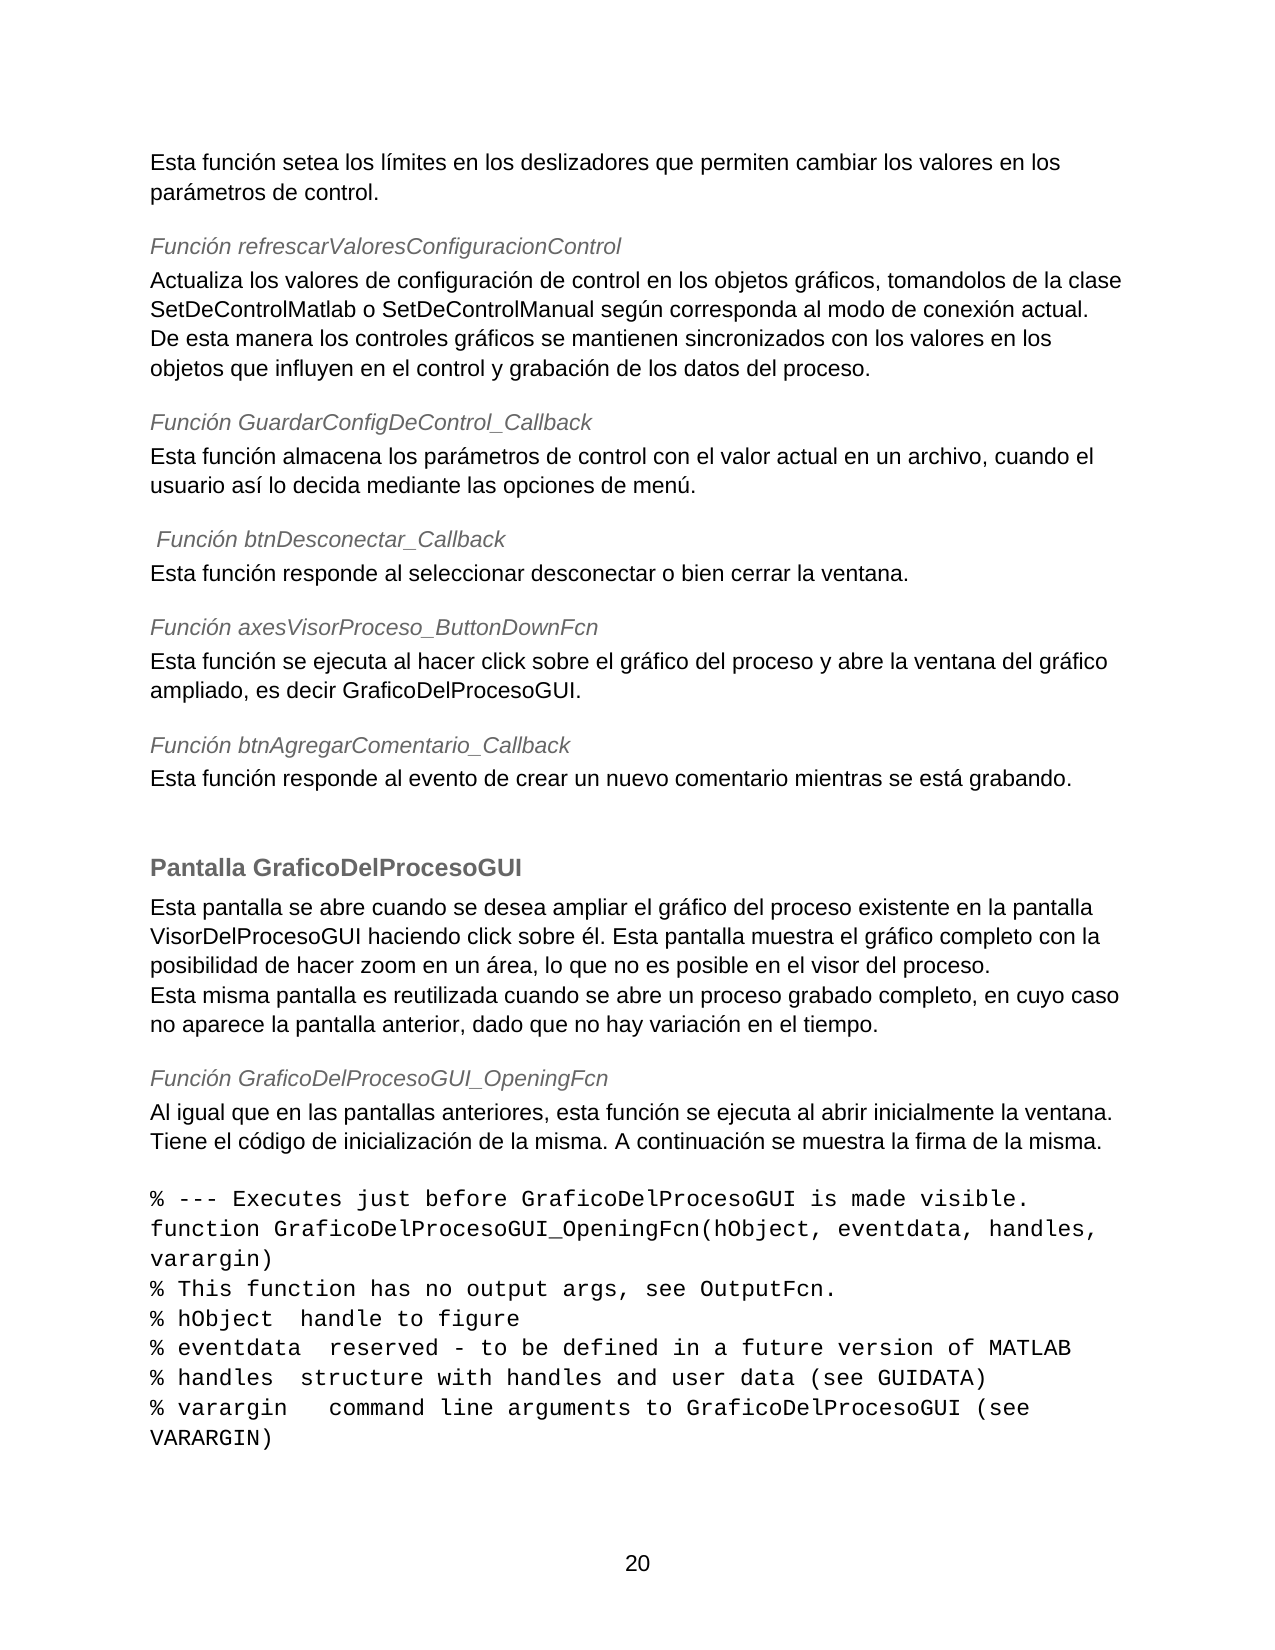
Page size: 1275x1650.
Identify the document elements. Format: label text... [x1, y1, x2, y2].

text Tiene el código de inicialización de la misma. A continuación se muestra la firma de la misma. [150, 1129, 1125, 1154]
text Esta pantalla se abre cuando se desea ampliar el gráfico del proceso existente en la pantalla VisorDelProcesoGUI haciendo click sobre él. Esta pantalla muestra el gráfico completo con la posibilidad de hacer zoom en un área, lo que no es posible en el visor del proceso. [150, 894, 1125, 978]
text % varargin command line arguments to GraficoDelProcesoGUI (see VARARGIN) [150, 1396, 1125, 1452]
subtitle Función GuardarConfigDeControl_Callback [150, 410, 1125, 435]
text Esta función se ejecuta al hacer click sobre el gráfico del proceso y abre la ventana del gráfico ampliado, es decir GraficoDelProcesoGUI. [150, 648, 1125, 703]
subtitle Pantalla GraficoDelProcesoGUI [150, 854, 1125, 882]
text Al igual que en las pantallas anteriores, esta función se ejecuta al abrir inicialmente la ventana. [150, 1099, 1125, 1125]
subtitle Función axesVisorProceso_ButtonDownFcn [150, 615, 1125, 641]
text Esta función almacena los parámetros de control con el valor actual en un archivo, cuando el usuario así lo decida mediante las opciones de menú. [150, 443, 1125, 498]
text function GraficoDelProcesoGUI_OpeningFcn(hObject, eventdata, handles, varargin) [150, 1217, 1125, 1273]
text % handles structure with handles and user data (see GUIDATA) [150, 1366, 1125, 1392]
text % This function has no output args, see OutputFcn. [150, 1277, 1125, 1303]
text Actualiza los valores de configuración de control en los objetos gráficos, tomandolos de la clase SetDeControlMatlab o SetDeControlManual según corresponda al modo de conexión actual. [150, 267, 1125, 322]
text Esta misma pantalla es reutilizada cuando se abre un proceso grabado completo, en cuyo caso no aparece la pantalla anterior, dado que no hay variación en el tiempo. [150, 982, 1125, 1037]
text Esta función setea los límites en los deslizadores que permiten cambiar los valores en los parámetros de control. [150, 150, 1125, 205]
text % hObject handle to figure [150, 1307, 1125, 1333]
text Esta función responde al seleccionar desconectar o bien cerrar la ventana. [150, 561, 1125, 586]
subtitle Función btnAgregarComentario_Callback [150, 732, 1125, 758]
text De esta manera los controles gráficos se mantienen sincronizados con los valores en los objetos que influyen en el control y grabación de los datos del proceso. [150, 326, 1125, 381]
text % eventdata reserved - to be defined in a future version of MATLAB [150, 1337, 1125, 1363]
subtitle Función refrescarValoresConfiguracionControl [150, 234, 1125, 259]
text % --- Executes just before GraficoDelProcesoGUI is made visible. [150, 1188, 1125, 1214]
text Esta función responde al evento de crear un nuevo comentario mientras se está grabando. [150, 766, 1125, 791]
subtitle Función GraficoDelProcesoGUI_OpeningFcn [150, 1066, 1125, 1092]
subtitle Función btnDesconectar_Callback [150, 527, 1125, 553]
